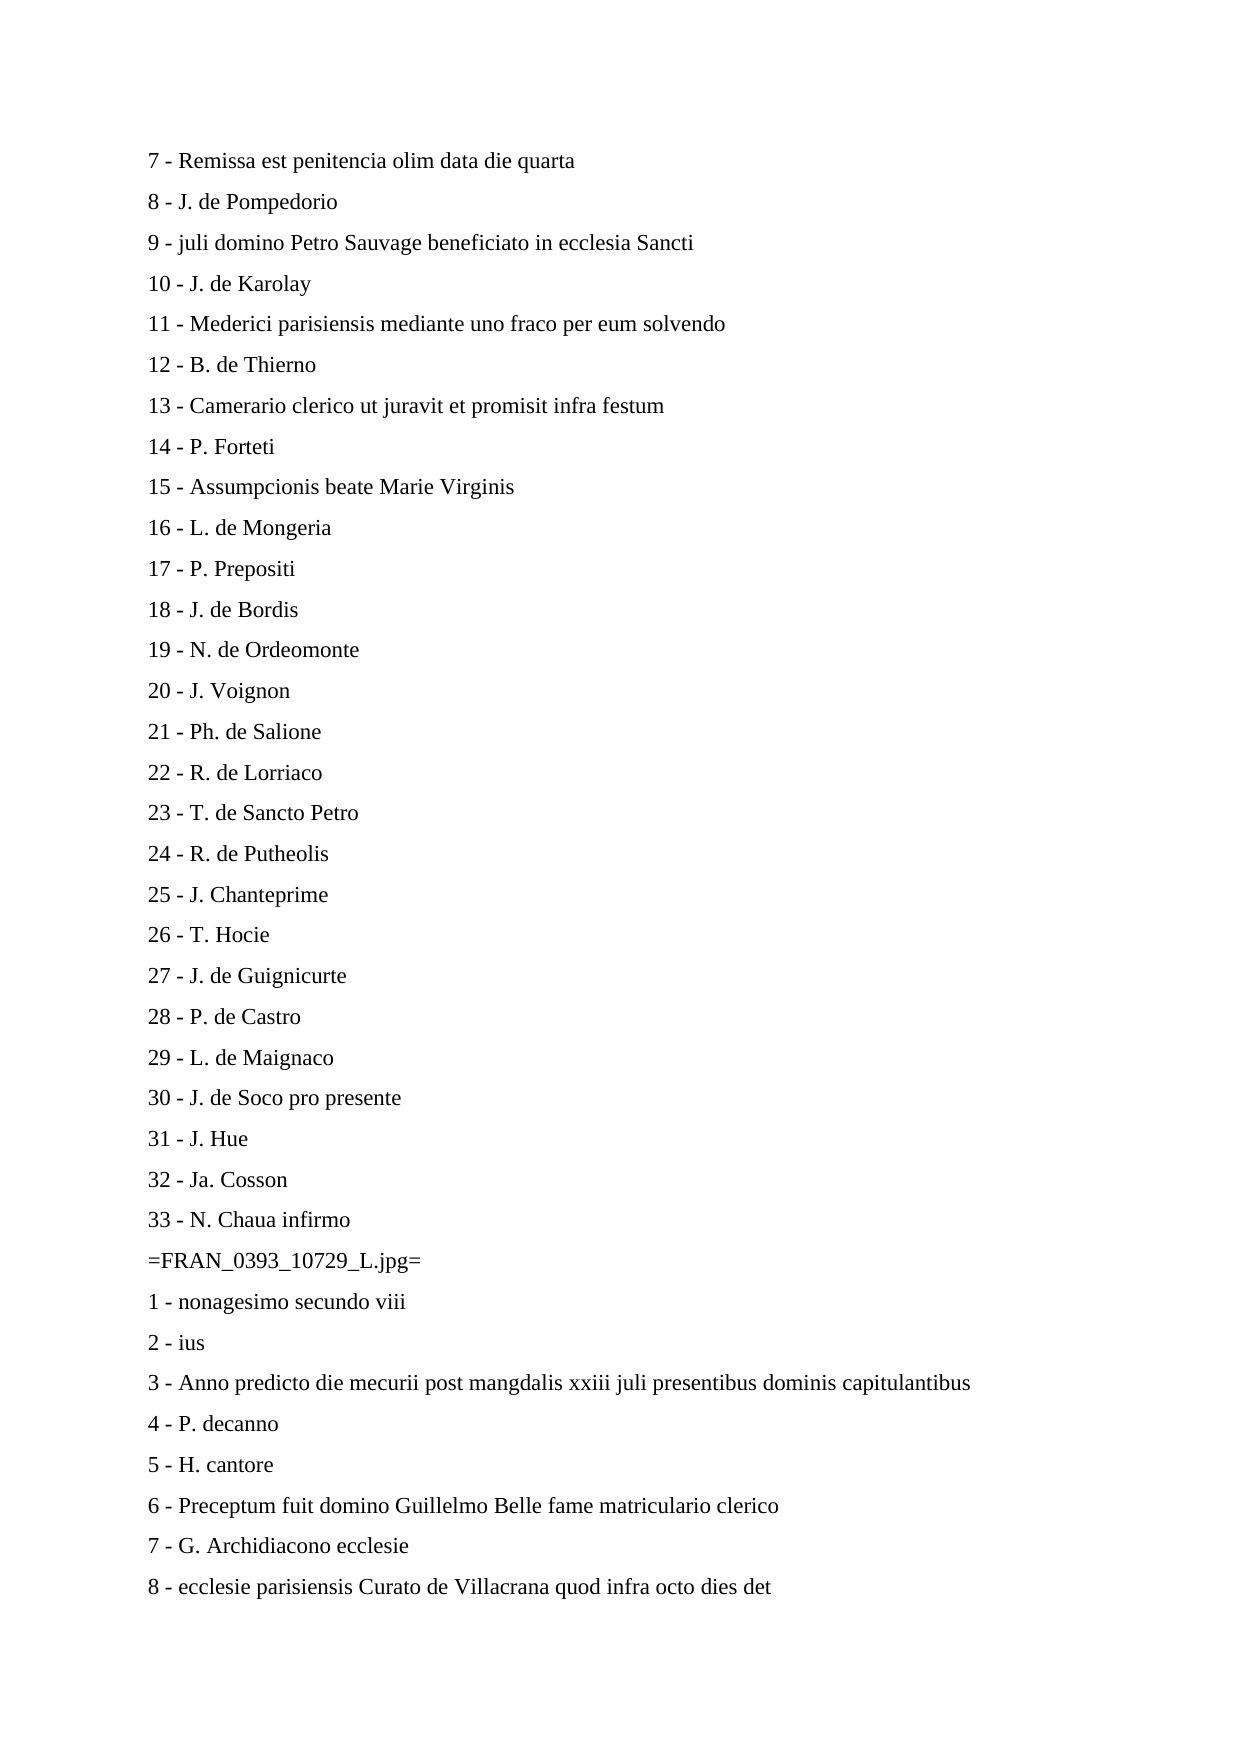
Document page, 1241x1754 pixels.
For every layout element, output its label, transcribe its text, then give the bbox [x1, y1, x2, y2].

text 8 - ecclesie parisiensis Curato de Villacrana quod infra octo dies det [148, 1573, 1093, 1599]
text 19 - N. de Ordeomonte [148, 636, 1093, 663]
text 13 - Camerario clerico ut juravit et promisit infra festum [148, 392, 1093, 418]
text 14 - P. Forteti [148, 433, 1093, 459]
text 27 - J. de Guignicurte [148, 962, 1093, 988]
text 26 - T. Hocie [148, 921, 1093, 948]
text 25 - J. Chanteprime [148, 881, 1093, 907]
text 5 - H. cantore [148, 1451, 1093, 1477]
text 33 - N. Chaua infirmo [148, 1207, 1093, 1233]
text 28 - P. de Castro [148, 1003, 1093, 1029]
text 7 - G. Archidiacono ecclesie [148, 1532, 1093, 1559]
text 12 - B. de Thierno [148, 351, 1093, 378]
text 11 - Mederici parisiensis mediante uno fraco per eum solvendo [148, 311, 1093, 337]
text 32 - Ja. Cosson [148, 1166, 1093, 1192]
text 18 - J. de Bordis [148, 596, 1093, 622]
text 24 - R. de Putheolis [148, 840, 1093, 866]
text 4 - P. decanno [148, 1410, 1093, 1437]
text 31 - J. Hue [148, 1125, 1093, 1151]
text 17 - P. Prepositi [148, 555, 1093, 581]
text 2 - ius [148, 1329, 1093, 1355]
text 22 - R. de Lorriaco [148, 758, 1093, 785]
text 7 - Remissa est penitencia olim data die quarta [148, 148, 1093, 174]
text 6 - Preceptum fuit domino Guillelmo Belle fame matriculario clerico [148, 1492, 1093, 1518]
text 23 - T. de Sancto Petro [148, 799, 1093, 826]
text 20 - J. Voignon [148, 677, 1093, 703]
text 15 - Assumpcionis beate Marie Virginis [148, 473, 1093, 500]
text 29 - L. de Maignaco [148, 1044, 1093, 1070]
text 21 - Ph. de Salione [148, 718, 1093, 744]
text 1 - nonagesimo secundo viii [148, 1288, 1093, 1314]
text 10 - J. de Karolay [148, 270, 1093, 296]
text 30 - J. de Soco pro presente [148, 1084, 1093, 1111]
text 9 - juli domino Petro Sauvage beneficiato in ecclesia Sancti [148, 229, 1093, 255]
text 8 - J. de Pompedorio [148, 188, 1093, 215]
text 3 - Anno predicto die mecurii post mangdalis xxiii juli presentibus dominis capitulantibus [148, 1369, 1093, 1396]
text 16 - L. de Mongeria [148, 514, 1093, 541]
text =FRAN_0393_10729_L.jpg= [148, 1247, 1093, 1274]
